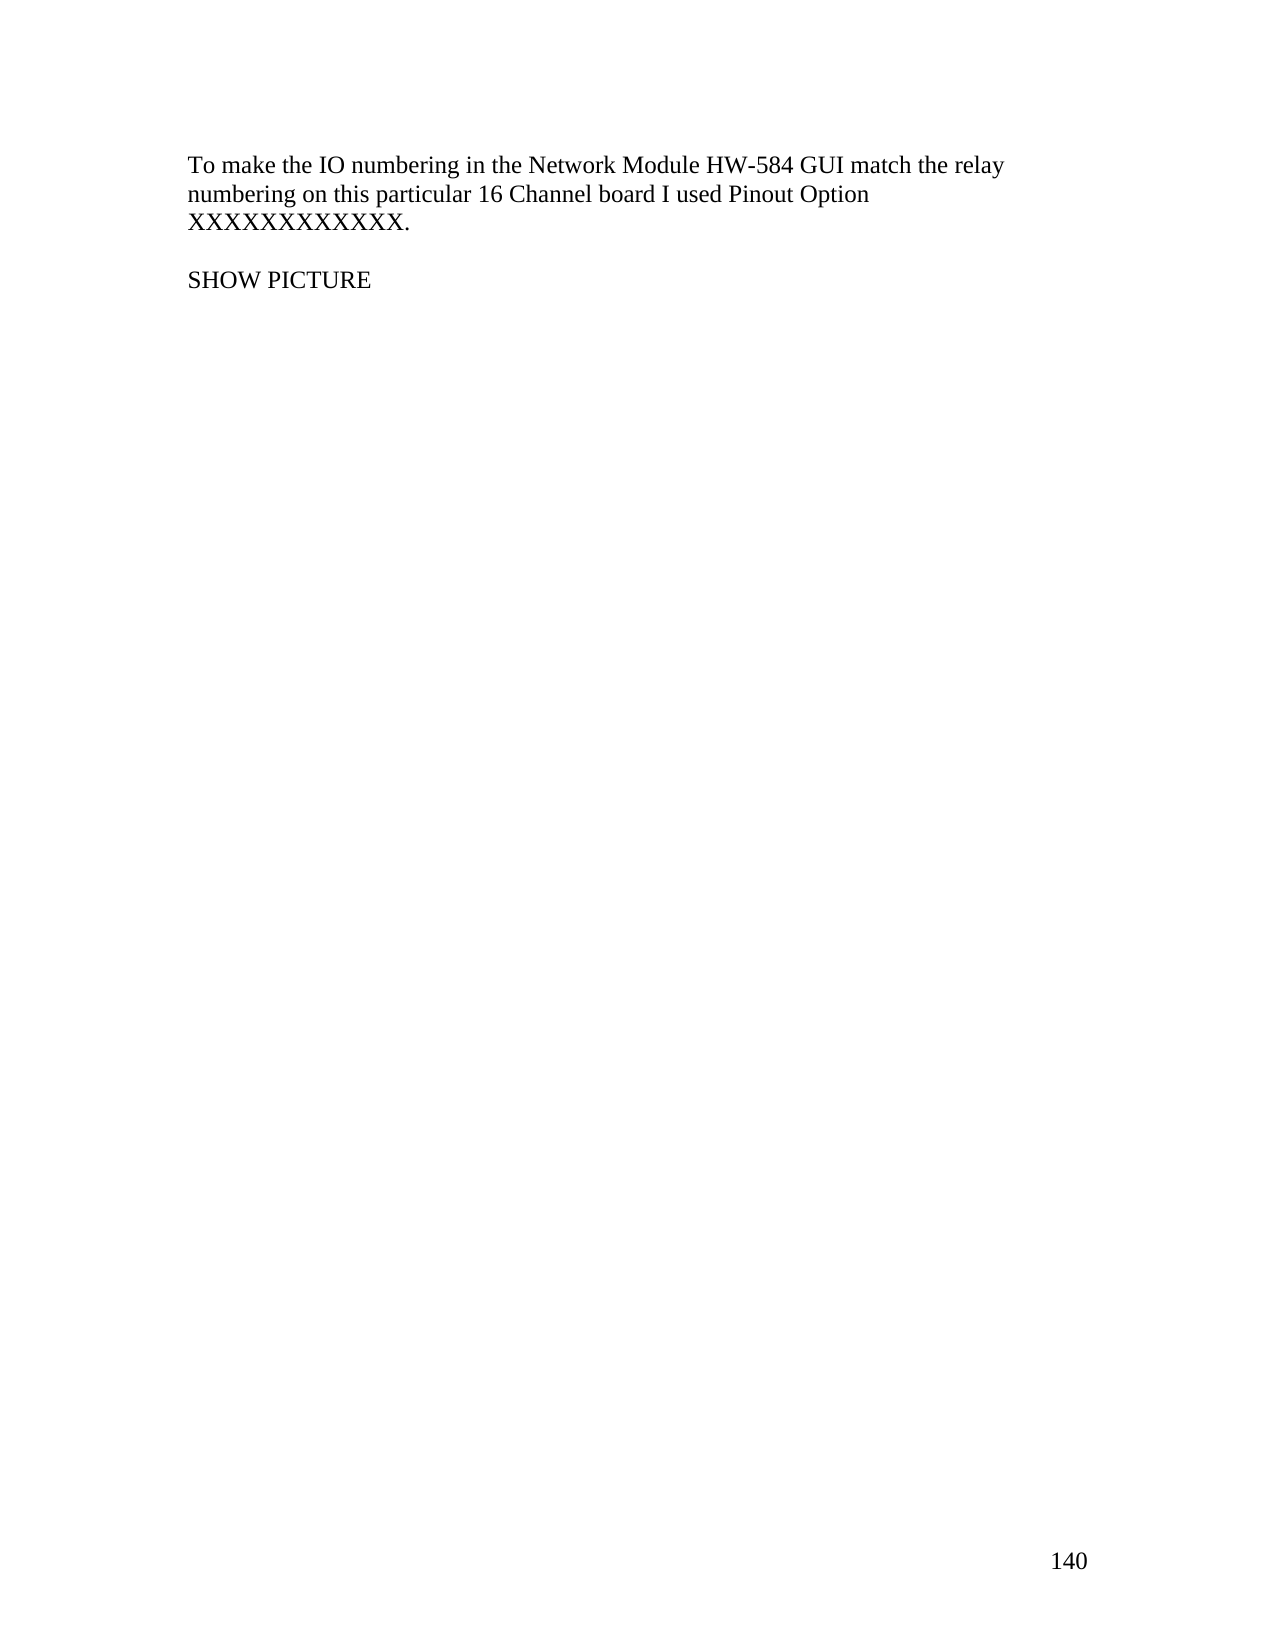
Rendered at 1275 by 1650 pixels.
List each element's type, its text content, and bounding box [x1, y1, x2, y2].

text To make the IO numbering in the Network Module HW-584 GUI match the relay numbering on this particular 16 Channel board I used Pinout Option XXXXXXXXXXXX. [187, 150, 1087, 236]
text SHOW PICTURE [187, 265, 1087, 294]
